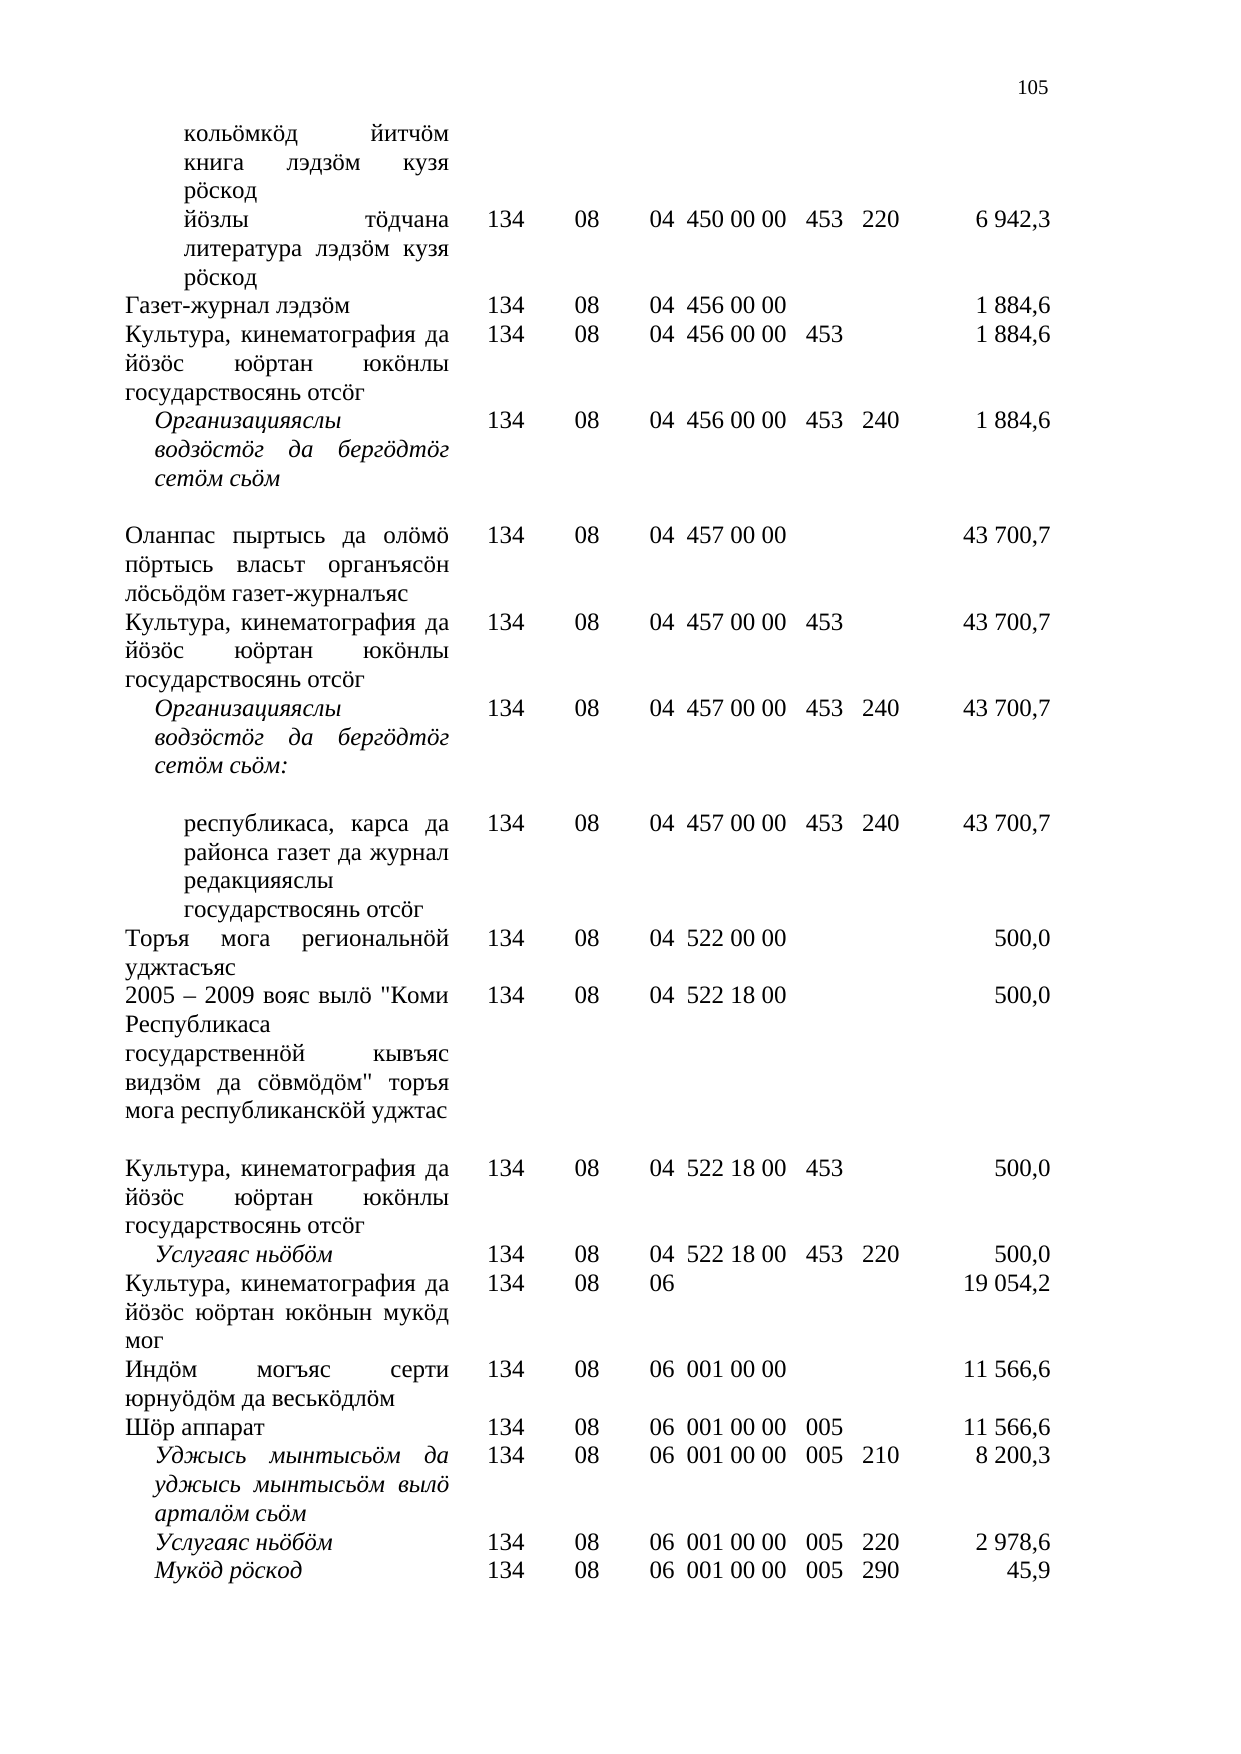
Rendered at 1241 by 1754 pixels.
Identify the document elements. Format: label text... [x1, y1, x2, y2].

table_cell Индöм могъяс серти юрнуöдöм да веськöдлöм [119, 1354, 455, 1412]
table_cell Культура, кинематография да йöзöс юöртан юкöнлы государствосянь отсöг [119, 607, 455, 693]
table_cell 43 700,7 [905, 607, 1056, 693]
table_cell 453 [793, 1153, 849, 1239]
table_cell Оланпас пыртысь да олöмö пöртысь власьт органъясöн лöсьöдöм газет-журналъяс [119, 521, 455, 607]
table_cell 134 [455, 1268, 530, 1354]
table_cell 08 [530, 204, 605, 291]
table_cell Уджысь мынтысьöм да уджысь мынтысьöм вылö арталöм сьöм [119, 1441, 455, 1527]
table_cell Мукöд рöскод [119, 1556, 455, 1584]
table_cell 45,9 [905, 1556, 1056, 1584]
table_cell 453 [793, 607, 849, 693]
table_cell Шöр аппарат [119, 1412, 455, 1441]
table_cell 04 [605, 981, 680, 1153]
table_cell 04 [605, 1153, 680, 1239]
table_cell [905, 118, 1056, 204]
table_cell кольöмкöд йитчöм книга лэдзöм кузя рöскод [119, 118, 455, 204]
table_cell 8 200,3 [905, 1441, 1056, 1527]
table_cell 134 [455, 808, 530, 923]
table_cell 522 18 00 [680, 1153, 793, 1239]
table_cell 04 [605, 923, 680, 981]
table_cell 6 942,3 [905, 204, 1056, 291]
table_cell 08 [530, 693, 605, 808]
table_cell 08 [530, 1268, 605, 1354]
table_cell [793, 521, 849, 607]
table_cell [849, 1354, 905, 1412]
table_cell 457 00 00 [680, 693, 793, 808]
table_cell 240 [849, 808, 905, 923]
table_cell 005 [793, 1441, 849, 1527]
table_cell 134 [455, 1153, 530, 1239]
table_cell 06 [605, 1441, 680, 1527]
table_cell 134 [455, 319, 530, 406]
table_cell [680, 1268, 793, 1354]
table_cell 450 00 00 [680, 204, 793, 291]
table_cell 11 566,6 [905, 1354, 1056, 1412]
table_cell 005 [793, 1527, 849, 1556]
table_cell 08 [530, 808, 605, 923]
table_cell 001 00 00 [680, 1441, 793, 1527]
table_cell Услугаяс ньöбöм [119, 1527, 455, 1556]
table_cell 290 [849, 1556, 905, 1584]
table_cell 1 884,6 [905, 406, 1056, 521]
table_cell 500,0 [905, 1153, 1056, 1239]
table_cell [849, 291, 905, 319]
table_cell 453 [793, 204, 849, 291]
table_cell 500,0 [905, 923, 1056, 981]
table_cell 06 [605, 1412, 680, 1441]
table_cell 04 [605, 1239, 680, 1268]
table_cell [455, 118, 530, 204]
table_cell 134 [455, 521, 530, 607]
table_cell 04 [605, 319, 680, 406]
table_cell 08 [530, 923, 605, 981]
table_cell 134 [455, 1239, 530, 1268]
table_cell Газет-журнал лэдзöм [119, 291, 455, 319]
table_cell 134 [455, 291, 530, 319]
table_cell 04 [605, 521, 680, 607]
table_cell [793, 923, 849, 981]
table_cell 06 [605, 1354, 680, 1412]
table_cell 08 [530, 521, 605, 607]
table_cell 005 [793, 1556, 849, 1584]
table_cell [793, 1268, 849, 1354]
table_cell 08 [530, 607, 605, 693]
table_cell 210 [849, 1441, 905, 1527]
table_cell 04 [605, 808, 680, 923]
table_cell [530, 118, 605, 204]
table_cell 457 00 00 [680, 808, 793, 923]
table_cell 43 700,7 [905, 521, 1056, 607]
table_cell 134 [455, 981, 530, 1153]
table_cell 08 [530, 1354, 605, 1412]
table_cell 43 700,7 [905, 808, 1056, 923]
table_cell 457 00 00 [680, 607, 793, 693]
table_cell 134 [455, 1354, 530, 1412]
table_cell республикаса, карса да районса газет да журнал редакцияяслы государствосянь отсöг [119, 808, 455, 923]
table_cell 134 [455, 406, 530, 521]
table_cell 2 978,6 [905, 1527, 1056, 1556]
table_cell 134 [455, 1441, 530, 1527]
table_cell 04 [605, 406, 680, 521]
table_cell 522 18 00 [680, 1239, 793, 1268]
table_cell йöзлы тöдчана литература лэдзöм кузя рöскод [119, 204, 455, 291]
table_cell 43 700,7 [905, 693, 1056, 808]
table_cell 453 [793, 1239, 849, 1268]
table_cell 001 00 00 [680, 1354, 793, 1412]
table_cell 005 [793, 1412, 849, 1441]
table_cell 19 054,2 [905, 1268, 1056, 1354]
table_cell 04 [605, 693, 680, 808]
table_cell [849, 1412, 905, 1441]
table_cell 06 [605, 1556, 680, 1584]
table_cell 2005 – 2009 вояс вылö "Коми Республикаса государственнöй кывъяс видзöм да сöвмöдöм" торъя мога республиканскöй уджтас [119, 981, 455, 1153]
table_cell [680, 118, 793, 204]
table_cell [793, 118, 849, 204]
table_cell 240 [849, 693, 905, 808]
table_cell 04 [605, 607, 680, 693]
table_cell 134 [455, 693, 530, 808]
table_cell 08 [530, 1527, 605, 1556]
table_cell 134 [455, 1527, 530, 1556]
table_cell 453 [793, 406, 849, 521]
table_cell 134 [455, 1412, 530, 1441]
table_cell 522 18 00 [680, 981, 793, 1153]
table_cell 04 [605, 291, 680, 319]
table_cell 457 00 00 [680, 521, 793, 607]
table_cell 134 [455, 1556, 530, 1584]
table_cell [793, 291, 849, 319]
table_cell [849, 319, 905, 406]
table_cell [605, 118, 680, 204]
table_cell 08 [530, 981, 605, 1153]
table_cell 500,0 [905, 981, 1056, 1153]
table_cell 500,0 [905, 1239, 1056, 1268]
table_cell 06 [605, 1268, 680, 1354]
table_cell Культура, кинематография да йöзöс юöртан юкöнлы государствосянь отсöг [119, 319, 455, 406]
table_cell 08 [530, 406, 605, 521]
table_cell 522 00 00 [680, 923, 793, 981]
table_cell 08 [530, 1153, 605, 1239]
table_cell 453 [793, 319, 849, 406]
table_cell [849, 923, 905, 981]
table_cell 001 00 00 [680, 1527, 793, 1556]
table_cell [849, 1153, 905, 1239]
table_cell [849, 607, 905, 693]
table_cell 240 [849, 406, 905, 521]
table_cell [793, 1354, 849, 1412]
table_cell 134 [455, 607, 530, 693]
table_cell Услугаяс ньöбöм [119, 1239, 455, 1268]
table_cell Организацияяслы водзöстöг да бергöдтöг сетöм сьöм [119, 406, 455, 521]
table_cell 08 [530, 291, 605, 319]
table_cell 220 [849, 204, 905, 291]
table_cell Культура, кинематография да йöзöс юöртан юкöнлы государствосянь отсöг [119, 1153, 455, 1239]
table_cell 11 566,6 [905, 1412, 1056, 1441]
table_cell 220 [849, 1239, 905, 1268]
table_cell 1 884,6 [905, 291, 1056, 319]
table_cell Торъя мога региональнöй уджтасъяс [119, 923, 455, 981]
table_cell 1 884,6 [905, 319, 1056, 406]
table_cell 04 [605, 204, 680, 291]
table_cell 134 [455, 923, 530, 981]
table_cell 456 00 00 [680, 291, 793, 319]
table_cell 456 00 00 [680, 319, 793, 406]
table_cell 08 [530, 1556, 605, 1584]
table_cell [793, 981, 849, 1153]
table_cell 08 [530, 1412, 605, 1441]
table_cell 08 [530, 1239, 605, 1268]
table_cell 001 00 00 [680, 1412, 793, 1441]
table_cell 001 00 00 [680, 1556, 793, 1584]
table_cell 220 [849, 1527, 905, 1556]
table_cell Организацияяслы водзöстöг да бергöдтöг сетöм сьöм: [119, 693, 455, 808]
table_cell 134 [455, 204, 530, 291]
table_cell 456 00 00 [680, 406, 793, 521]
table_cell 453 [793, 808, 849, 923]
table_cell 06 [605, 1527, 680, 1556]
table_cell [849, 1268, 905, 1354]
table_cell 08 [530, 319, 605, 406]
table_cell 08 [530, 1441, 605, 1527]
table_cell Культура, кинематография да йöзöс юöртан юкöнын мукöд мог [119, 1268, 455, 1354]
table_cell [849, 981, 905, 1153]
table_cell [849, 118, 905, 204]
table_cell 453 [793, 693, 849, 808]
table_cell [849, 521, 905, 607]
